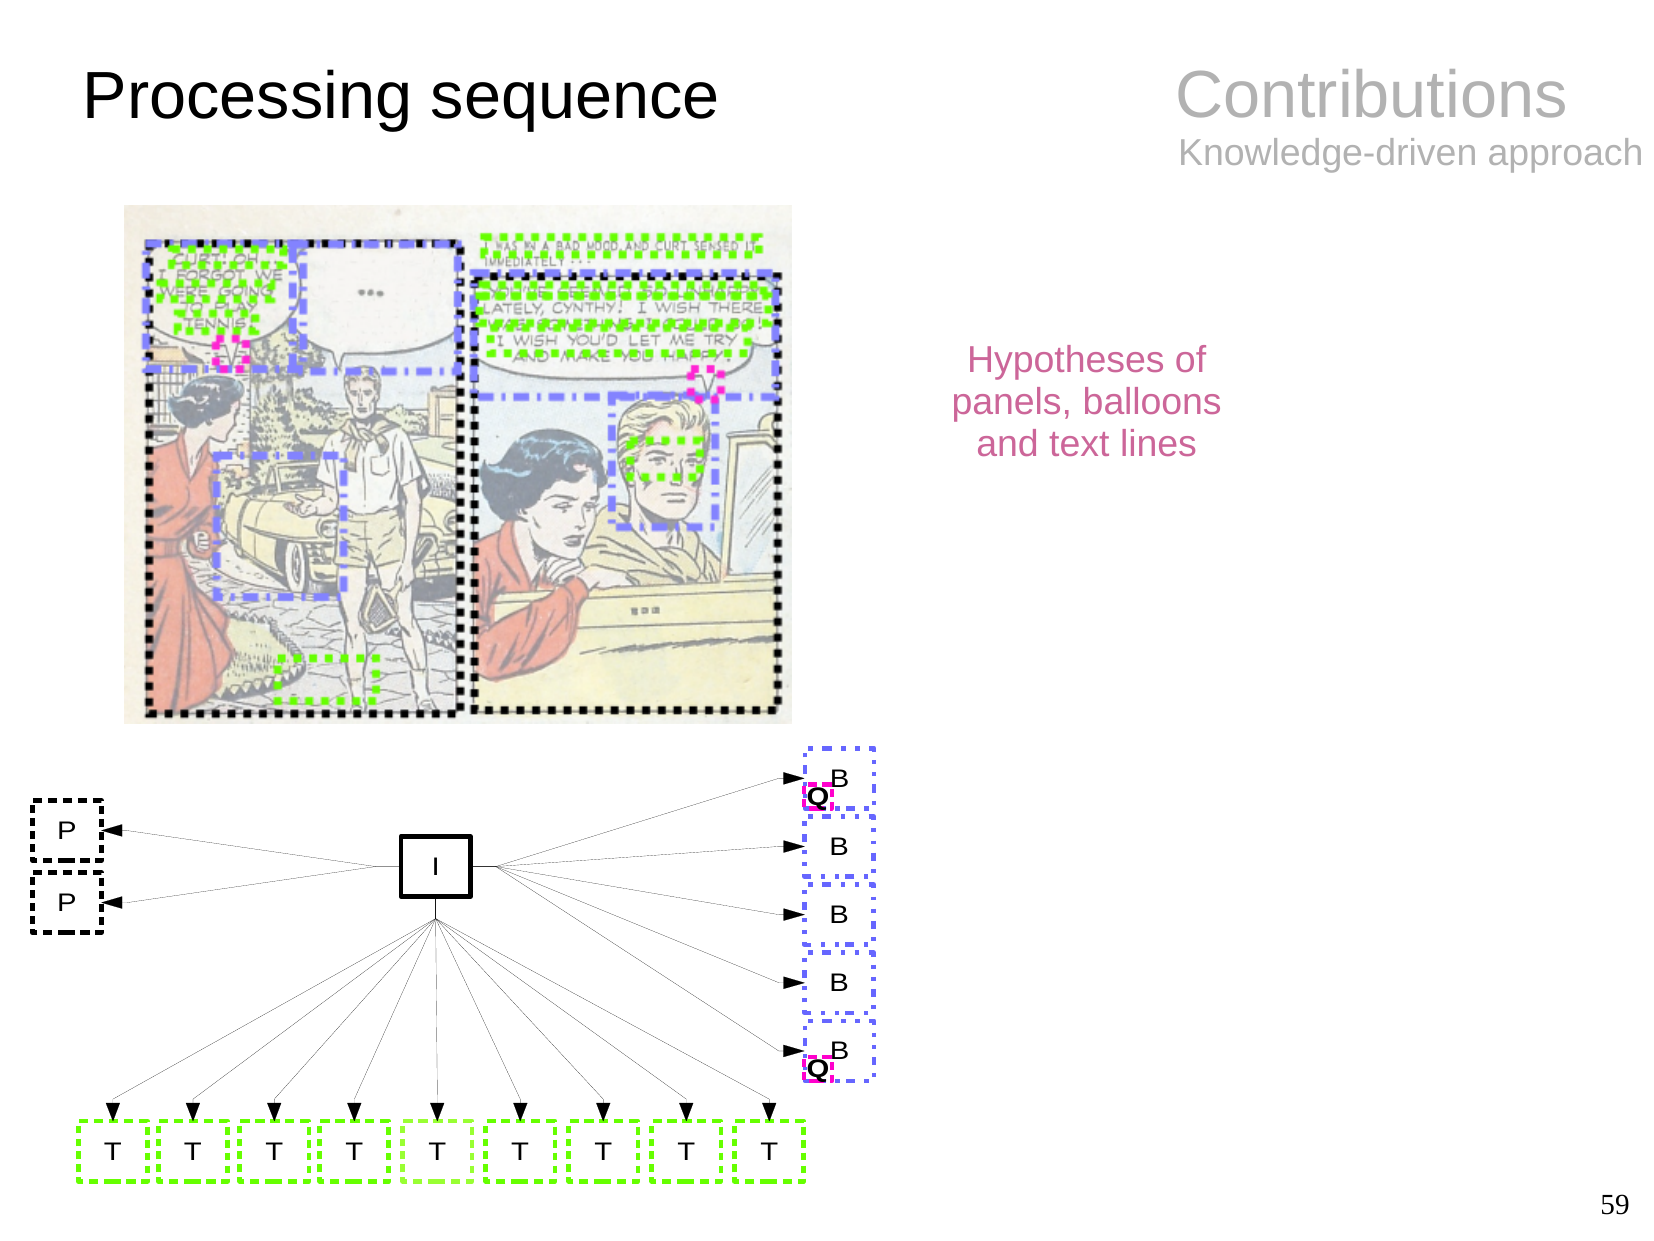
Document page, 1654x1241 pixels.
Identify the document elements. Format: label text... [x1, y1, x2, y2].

text_box Hypotheses of panels, balloons and text lines [897, 330, 1276, 472]
chart [17, 738, 886, 1193]
title Processing sequence [82, 55, 1571, 136]
picture [124, 205, 792, 724]
